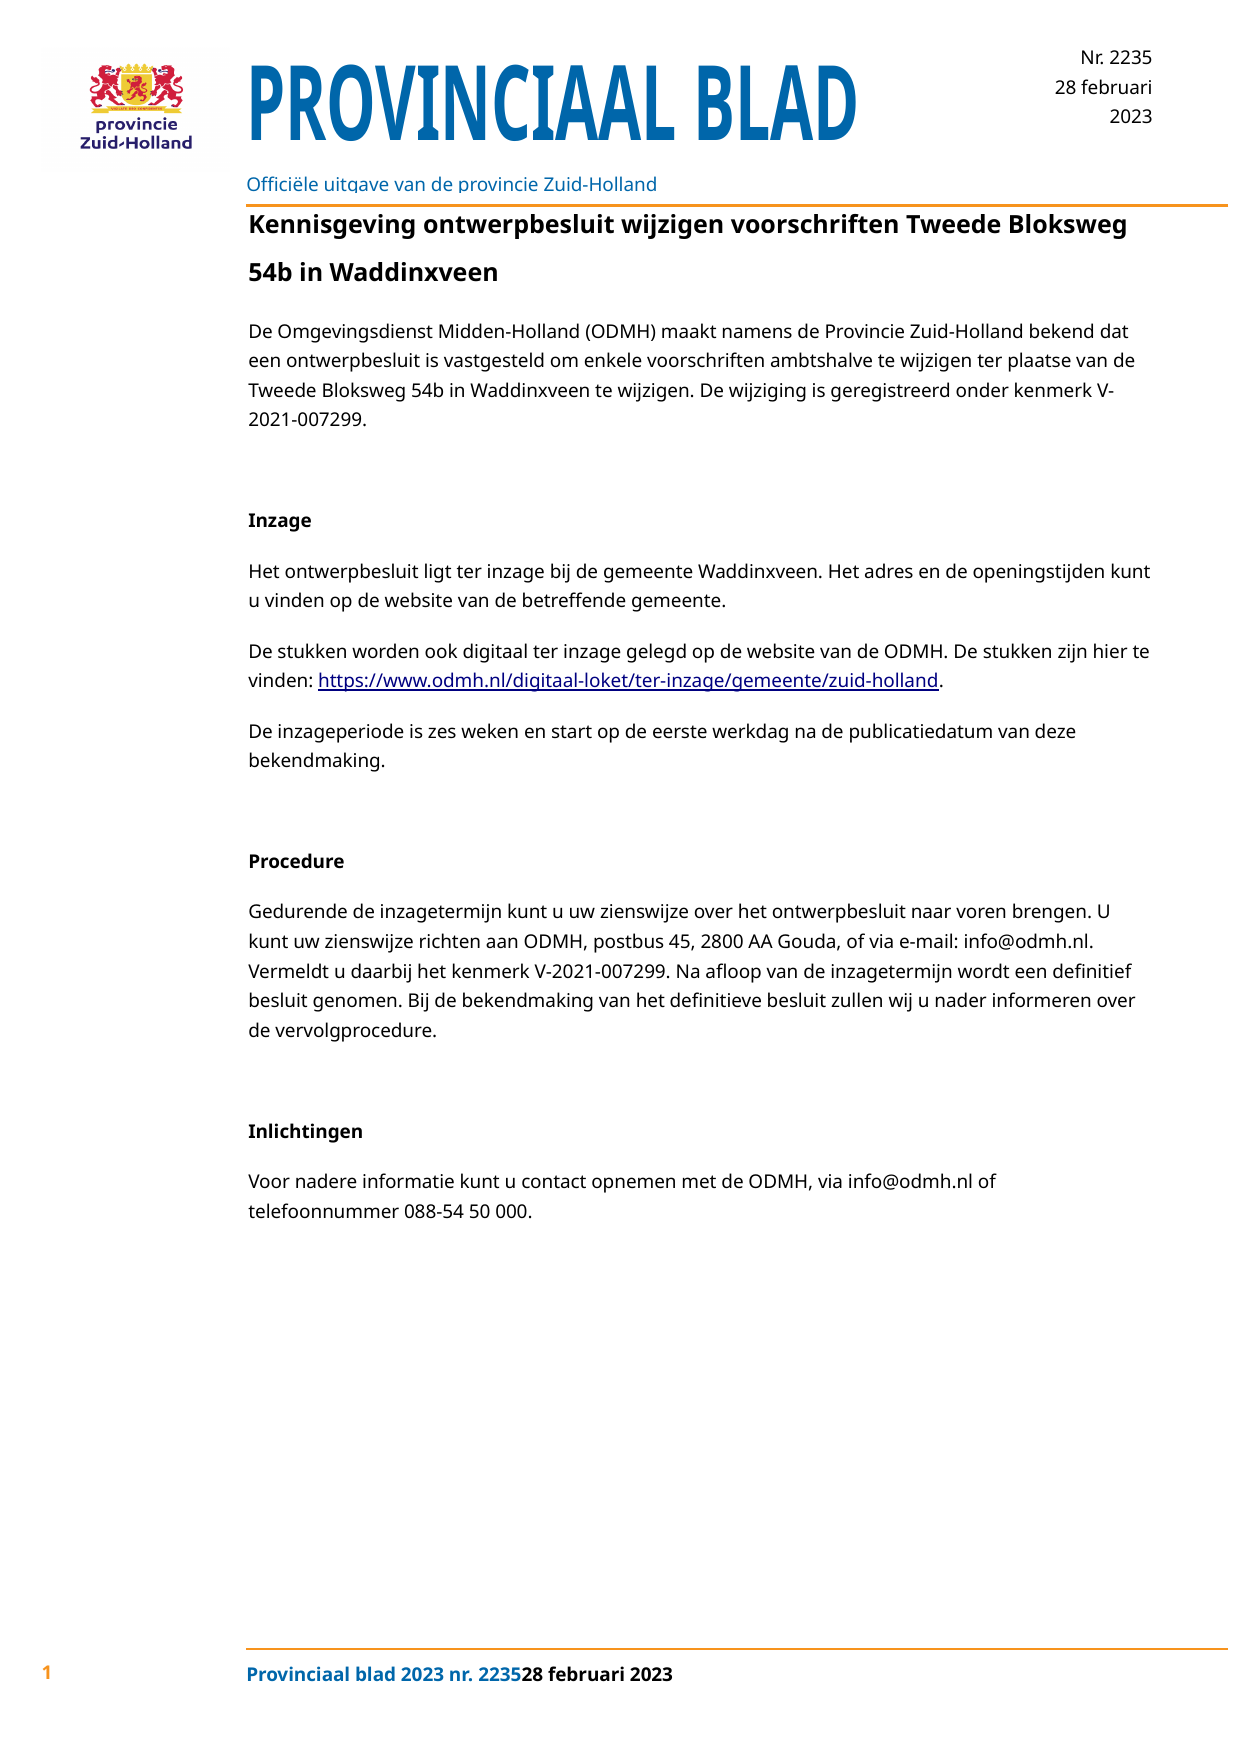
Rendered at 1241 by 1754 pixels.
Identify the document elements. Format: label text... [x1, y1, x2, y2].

text Voor nadere informatie kunt u contact opnemen met de ODMH, via info@odmh.nl of telefoonnummer 088-54 50 000. [248, 1168, 1152, 1224]
text De inzageperiode is zes weken en start op de eerste werkdag na de publicatiedatum van deze bekendmaking. [248, 718, 1152, 773]
picture [41, 47, 231, 172]
text Procedure [248, 848, 1152, 874]
text Gedurende de inzagetermijn kunt u uw zienswijze over het ontwerpbesluit naar voren brengen. U kunt uw zienswijze richten aan ODMH, postbus 45, 2800 AA Gouda, of via e-mail: info@odmh.nl. Vermeldt u daarbij het kenmerk V-2021-007299. Na afloop van de inzagetermijn wordt een definitief besluit genomen. Bij de bekendmaking van het definitieve besluit zullen wij u nader informeren over de vervolgprocedure. [248, 899, 1152, 1043]
text De stukken worden ook digitaal ter inzage gelegd op de website van de ODMH. De stukken zijn hier te vinden: https://www.odmh.nl/digitaal-loket/ter-inzage/gemeente/zuid-holland. [248, 638, 1152, 693]
text De Omgevingsdienst Midden-Holland (ODMH) maakt namens de Provincie Zuid-Holland bekend dat een ontwerpbesluit is vastgesteld om enkele voorschriften ambtshalve te wijzigen ter plaatse van de Tweede Bloksweg 54b in Waddinxveen te wijzigen. De wijziging is geregistreerd onder kenmerk V-2021-007299. [248, 318, 1152, 432]
text Inzage [248, 507, 1152, 533]
text Kennisgeving ontwerpbesluit wijzigen voorschriften Tweede Bloksweg 54b in Waddinxveen [248, 207, 1152, 288]
text Het ontwerpbesluit ligt ter inzage bij de gemeente Waddinxveen. Het adres en de openingstijden kunt u vinden op de website van de betreffende gemeente. [248, 558, 1152, 613]
text Inlichtingen [248, 1118, 1152, 1144]
